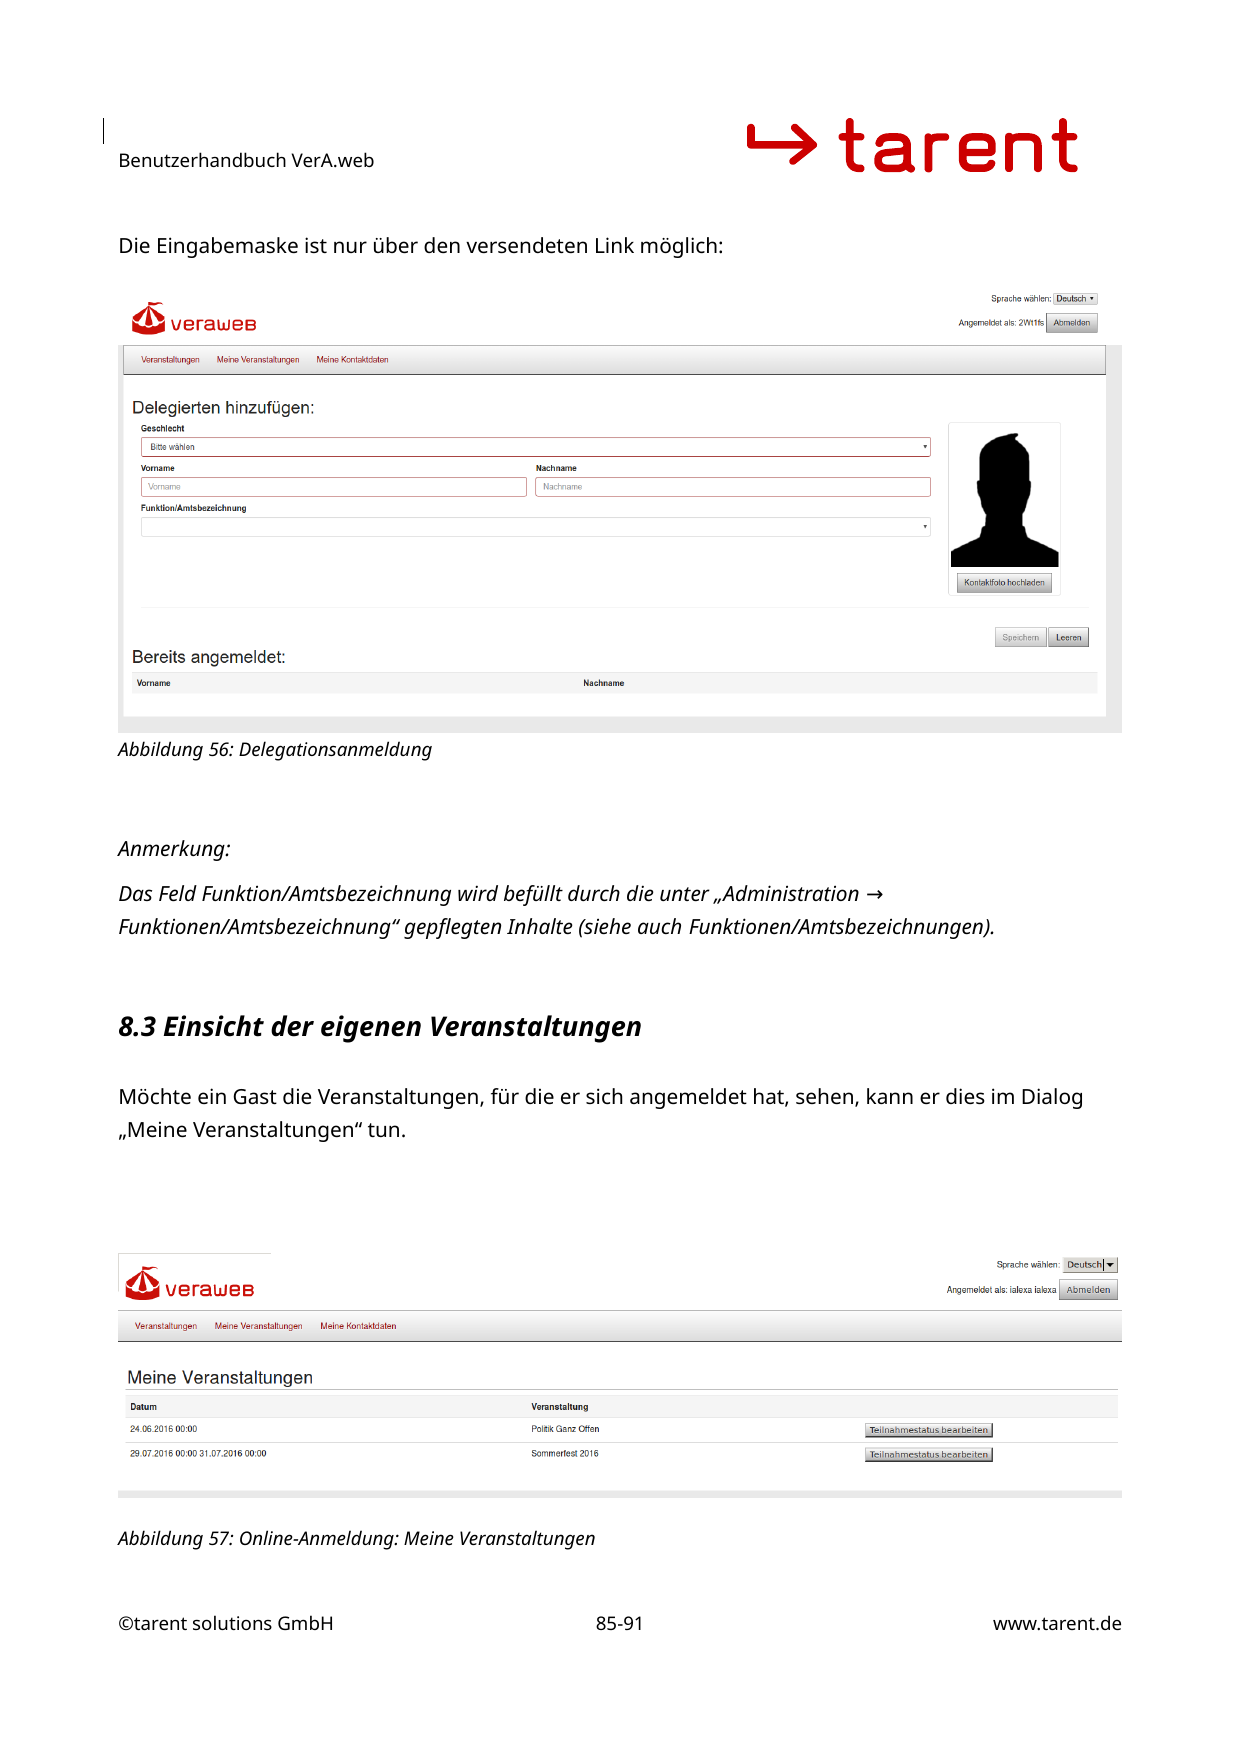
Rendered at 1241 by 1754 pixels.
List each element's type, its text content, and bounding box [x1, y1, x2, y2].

text Die Eingabemaske ist nur über den versendeten Link möglich: [118, 232, 1122, 260]
picture [118, 1253, 1122, 1498]
subtitle Einsicht der eigenen Veranstaltungen [118, 1007, 1122, 1044]
text Anmerkung: [118, 834, 1122, 863]
picture [118, 289, 1122, 733]
text [118, 1241, 1122, 1253]
text Abbildung 56: Delegationsanmeldung [118, 733, 1122, 762]
text Das Feld Funktion/Amtsbezeichnung wird befüllt durch die unter „Administration → Funktionen/Amtsbezeichnung“ gepflegten Inhalte (siehe auch Funktionen/Amtsbezeichnungen). [118, 879, 1122, 940]
text Abbildung 57: Online-Anmeldung: Meine Veranstaltungen [118, 1498, 1122, 1551]
text Möchte ein Gast die Veranstaltungen, für die er sich angemeldet hat, sehen, kann er dies im Dialog „Meine Veranstaltungen“ tun. [118, 1082, 1122, 1143]
